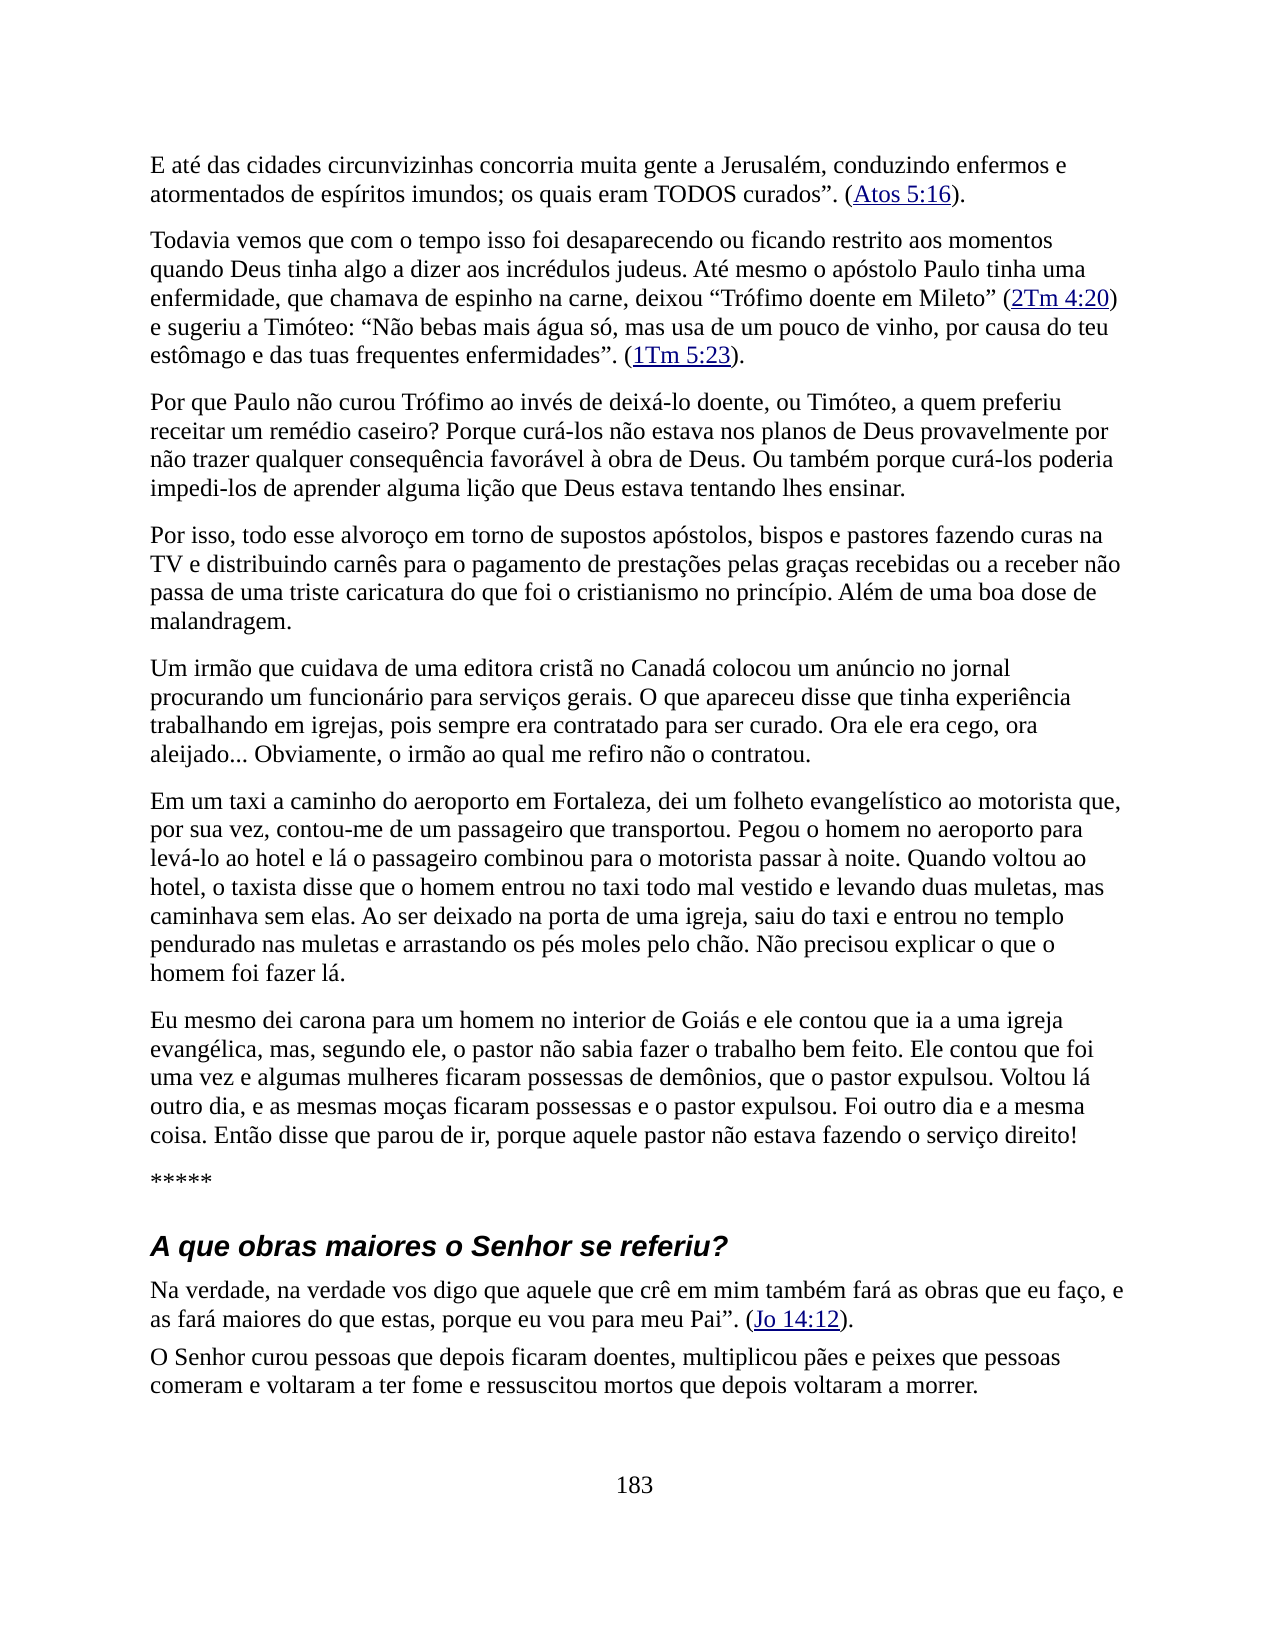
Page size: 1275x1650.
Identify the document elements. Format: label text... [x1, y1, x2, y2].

text E até das cidades circunvizinhas concorria muita gente a Jerusalém, conduzindo enfermos e atormentados de espíritos imundos; os quais eram TODOS curados”. (Atos 5:16). [150, 150, 1125, 207]
text Por isso, todo esse alvoroço em torno de supostos apóstolos, bispos e pastores fazendo curas na TV e distribuindo carnês para o pagamento de prestações pelas graças recebidas ou a receber não passa de uma triste caricatura do que foi o cristianismo no princípio. Além de uma boa dose de malandragem. [150, 520, 1125, 635]
text Na verdade, na verdade vos digo que aquele que crê em mim também fará as obras que eu faço, e as fará maiores do que estas, porque eu vou para meu Pai”. (Jo 14:12). [150, 1275, 1125, 1333]
text Por que Paulo não curou Trófimo ao invés de deixá-lo doente, ou Timóteo, a quem preferiu receitar um remédio caseiro? Porque curá-los não estava nos planos de Deus provavelmente por não trazer qualquer consequência favorável à obra de Deus. Ou também porque curá-los poderia impedi-los de aprender alguma lição que Deus estava tentando lhes ensinar. [150, 387, 1125, 502]
text Eu mesmo dei carona para um homem no interior de Goiás e ele contou que ia a uma igreja evangélica, mas, segundo ele, o pastor não sabia fazer o trabalho bem feito. Ele contou que foi uma vez e algumas mulheres ficaram possessas de demônios, que o pastor expulsou. Voltou lá outro dia, e as mesmas moças ficaram possessas e o pastor expulsou. Foi outro dia e a mesma coisa. Então disse que parou de ir, porque aquele pastor não estava fazendo o serviço direito! [150, 1005, 1125, 1149]
text O Senhor curou pessoas que depois ficaram doentes, multiplicou pães e peixes que pessoas comeram e voltaram a ter fome e ressuscitou mortos que depois voltaram a morrer. [150, 1342, 1125, 1399]
text Todavia vemos que com o tempo isso foi desaparecendo ou ficando restrito aos momentos quando Deus tinha algo a dizer aos incrédulos judeus. Até mesmo o apóstolo Paulo tinha uma enfermidade, que chamava de espinho na carne, deixou “Trófimo doente em Mileto” (2Tm 4:20) e sugeriu a Timóteo: “Não bebas mais água só, mas usa de um pouco de vinho, por causa do teu estômago e das tuas frequentes enfermidades”. (1Tm 5:23). [150, 225, 1125, 369]
text Um irmão que cuidava de uma editora cristã no Canadá colocou um anúncio no jornal procurando um funcionário para serviços gerais. O que apareceu disse que tinha experiência trabalhando em igrejas, pois sempre era contratado para ser curado. Ora ele era cego, ora aleijado... Obviamente, o irmão ao qual me refiro não o contratou. [150, 653, 1125, 768]
subtitle A que obras maiores o Senhor se referiu? [150, 1229, 1125, 1263]
text ***** [150, 1167, 1125, 1195]
text Em um taxi a caminho do aeroporto em Fortaleza, dei um folheto evangelístico ao motorista que, por sua vez, contou-me de um passageiro que transportou. Pegou o homem no aeroporto para levá-lo ao hotel e lá o passageiro combinou para o motorista passar à noite. Quando voltou ao hotel, o taxista disse que o homem entrou no taxi todo mal vestido e levando duas muletas, mas caminhava sem elas. Ao ser deixado na porta de uma igreja, saiu do taxi e entrou no templo pendurado nas muletas e arrastando os pés moles pelo chão. Não precisou explicar o que o homem foi fazer lá. [150, 786, 1125, 987]
